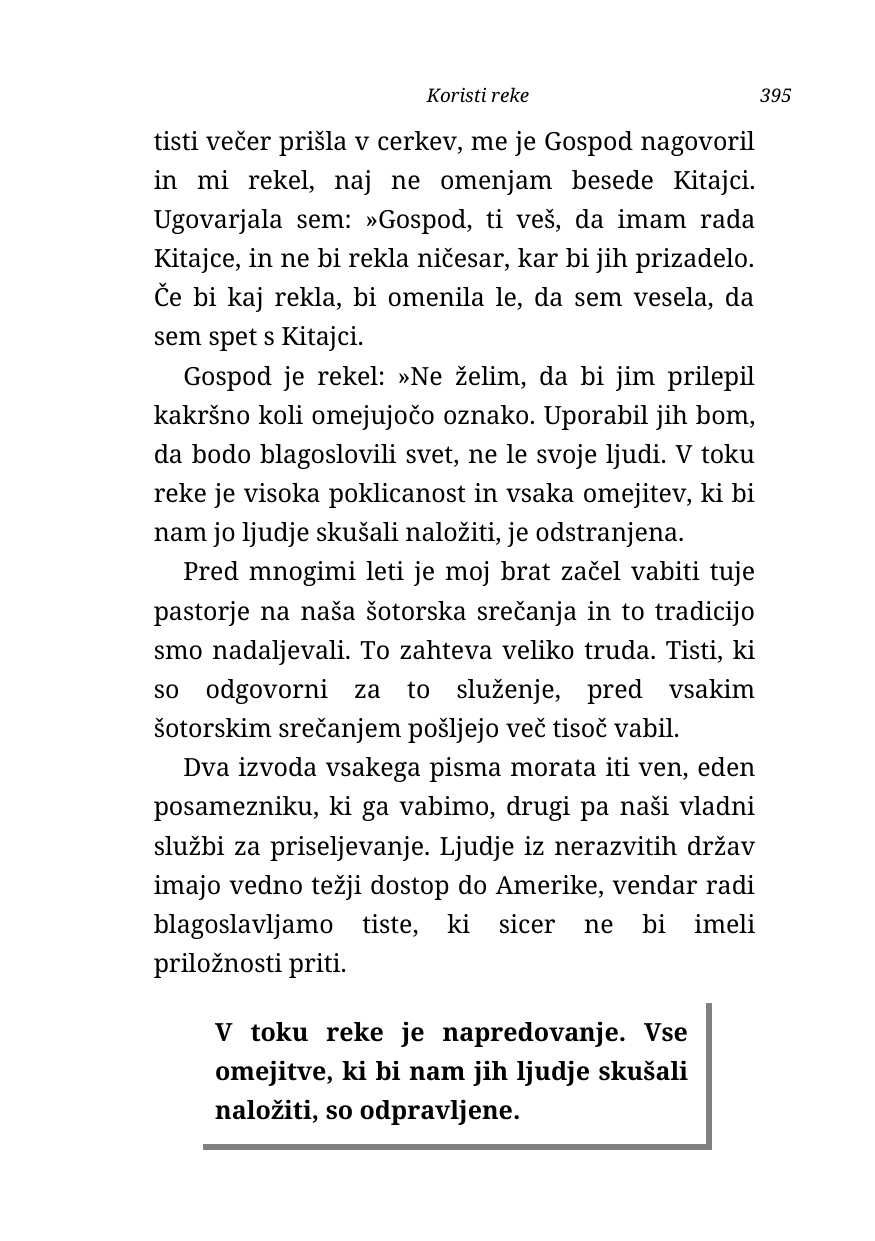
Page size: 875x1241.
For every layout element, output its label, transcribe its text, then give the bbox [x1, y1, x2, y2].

text V toku reke je napredovanje. Vse omejitve, ki bi nam jih ljudje skušali naložiti, so odpravljene. [197, 997, 706, 1144]
text Gospod je rekel: »Ne želim, da bi jim prilepil kakršno koli omejujočo oznako. Uporabil jih bom, da bodo blagoslovili svet, ne le svoje ljudi. V toku reke je visoka poklicanost in vsaka omejitev, ki bi nam jo ljudje skušali naložiti, je odstranjena. [153, 358, 756, 549]
text Pred mnogimi leti je moj brat začel vabiti tuje pastorje na naša šotorska srečanja in to tradicijo smo nadaljevali. To zahteva veliko truda. Tisti, ki so odgovorni za to služenje, pred vsakim šotorskim srečanjem pošljejo več tisoč vabil. [153, 554, 756, 745]
text Dva izvoda vsakega pisma morata iti ven, eden posamezniku, ki ga vabimo, drugi pa naši vladni službi za priseljevanje. Ljudje iz nerazvitih držav imajo vedno težji dostop do Amerike, vendar radi blagoslavljamo tiste, ki sicer ne bi imeli priložnosti priti. [153, 750, 756, 980]
text tisti večer prišla v cerkev, me je Gospod nagovoril in mi rekel, naj ne omenjam besede Kitajci. Ugovarjala sem: »Gospod, ti veš, da imam rada Kitajce, in ne bi rekla ničesar, kar bi jih prizadelo. Če bi kaj rekla, bi omenila le, da sem vesela, da sem spet s Kitajci. [153, 123, 756, 353]
